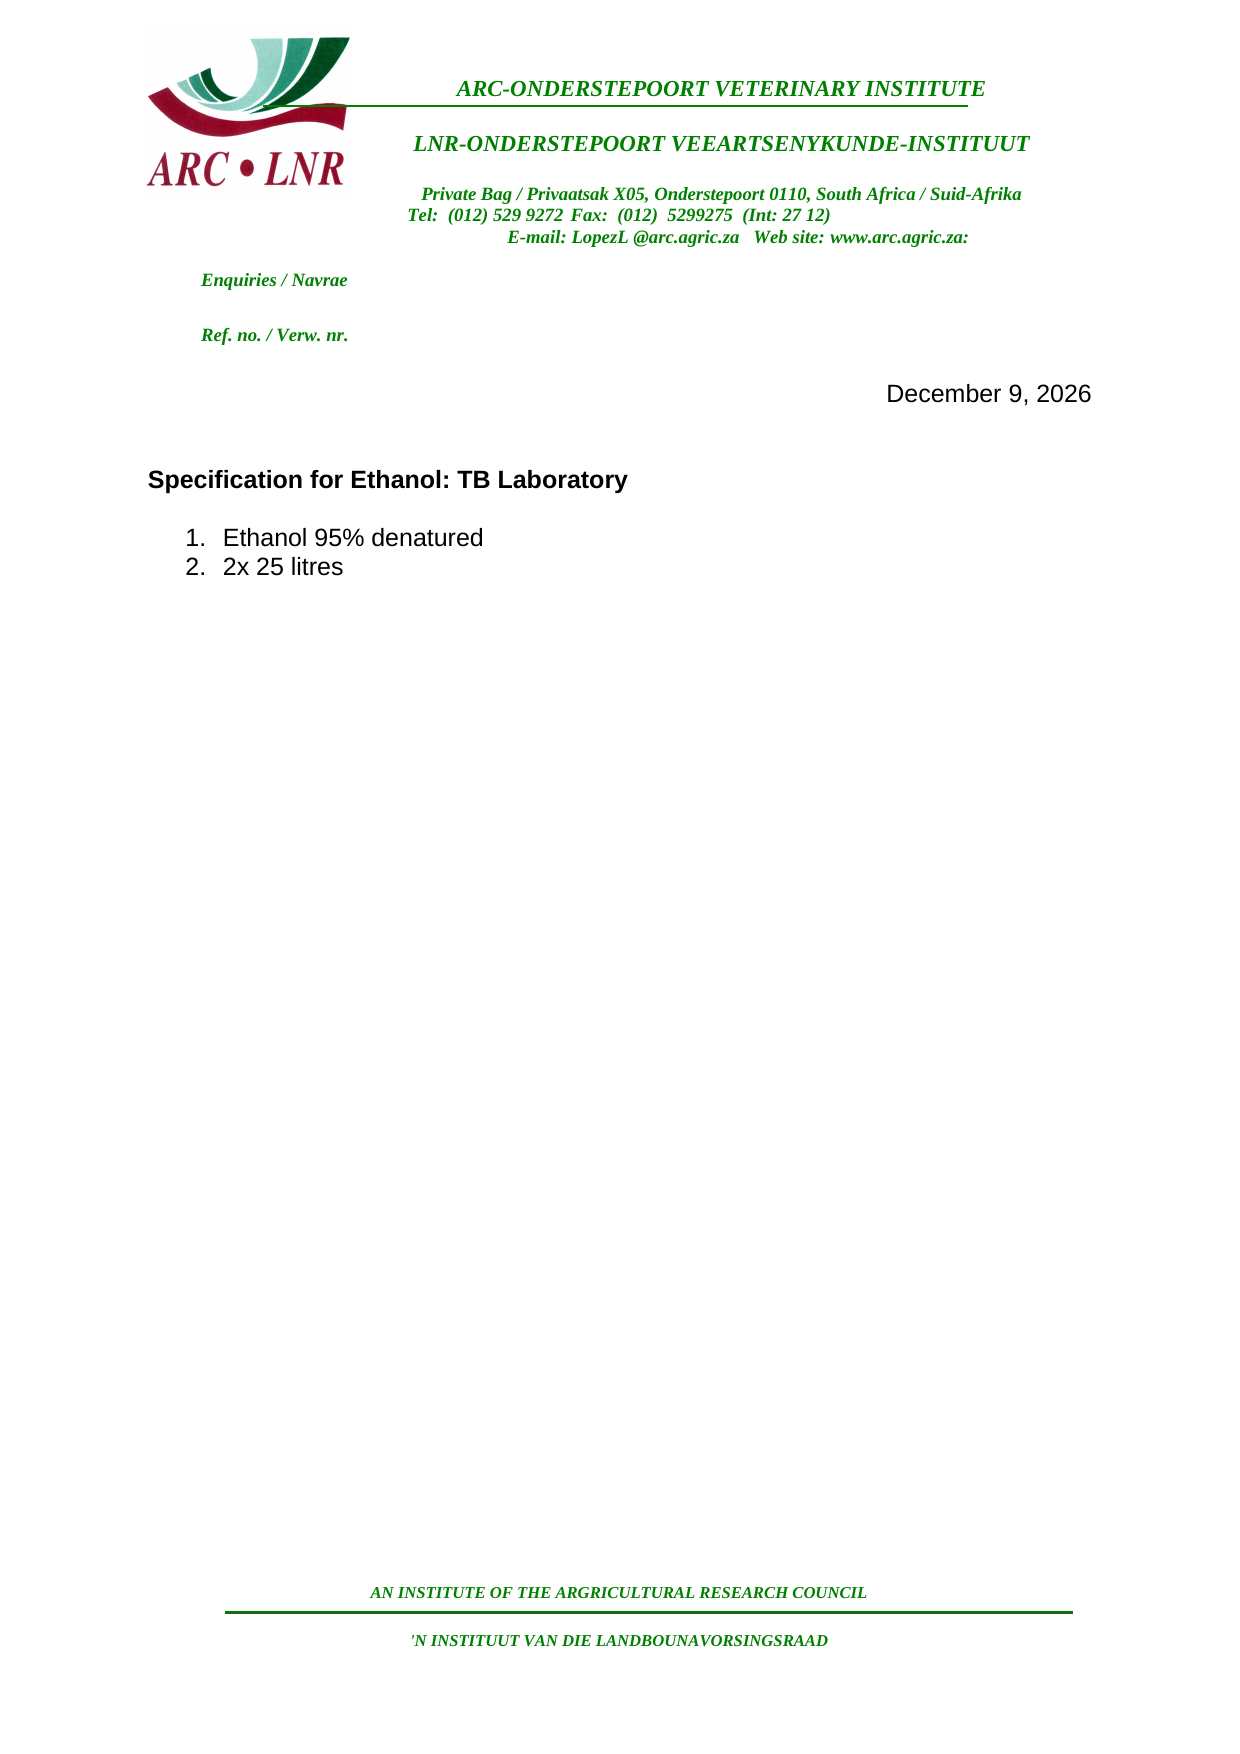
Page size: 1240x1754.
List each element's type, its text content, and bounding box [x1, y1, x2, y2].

subtitle ARC-ONDERSTEPOORT VETERINARY INSTITUTE [353, 75, 1092, 101]
list 2x 25 litres [185, 552, 1092, 581]
text May 22, 2026 [148, 379, 1092, 408]
subtitle Private Bag / Privaatsak X05, Onderstepoort 0110, South Africa / Suid-Afrika [148, 183, 1092, 204]
text Tel: (012) 529 9272 Fax: (012) 5299275 (Int: 27 12) [148, 204, 1092, 226]
text Ref. no. / Verw. nr. [148, 324, 1092, 346]
subtitle LNR-ONDERSTEPOORT VEEARTSENYKUNDE-INSTITUUT [353, 130, 1092, 156]
subtitle Enquiries / Navrae [148, 269, 1092, 291]
text Specification for Ethanol: TB Laboratory [148, 466, 1092, 494]
text E-mail: LopezL @arc.agric.za Web site: www.arc.agric.za: [148, 226, 1092, 247]
list Ethanol 95% denatured [185, 523, 1092, 552]
